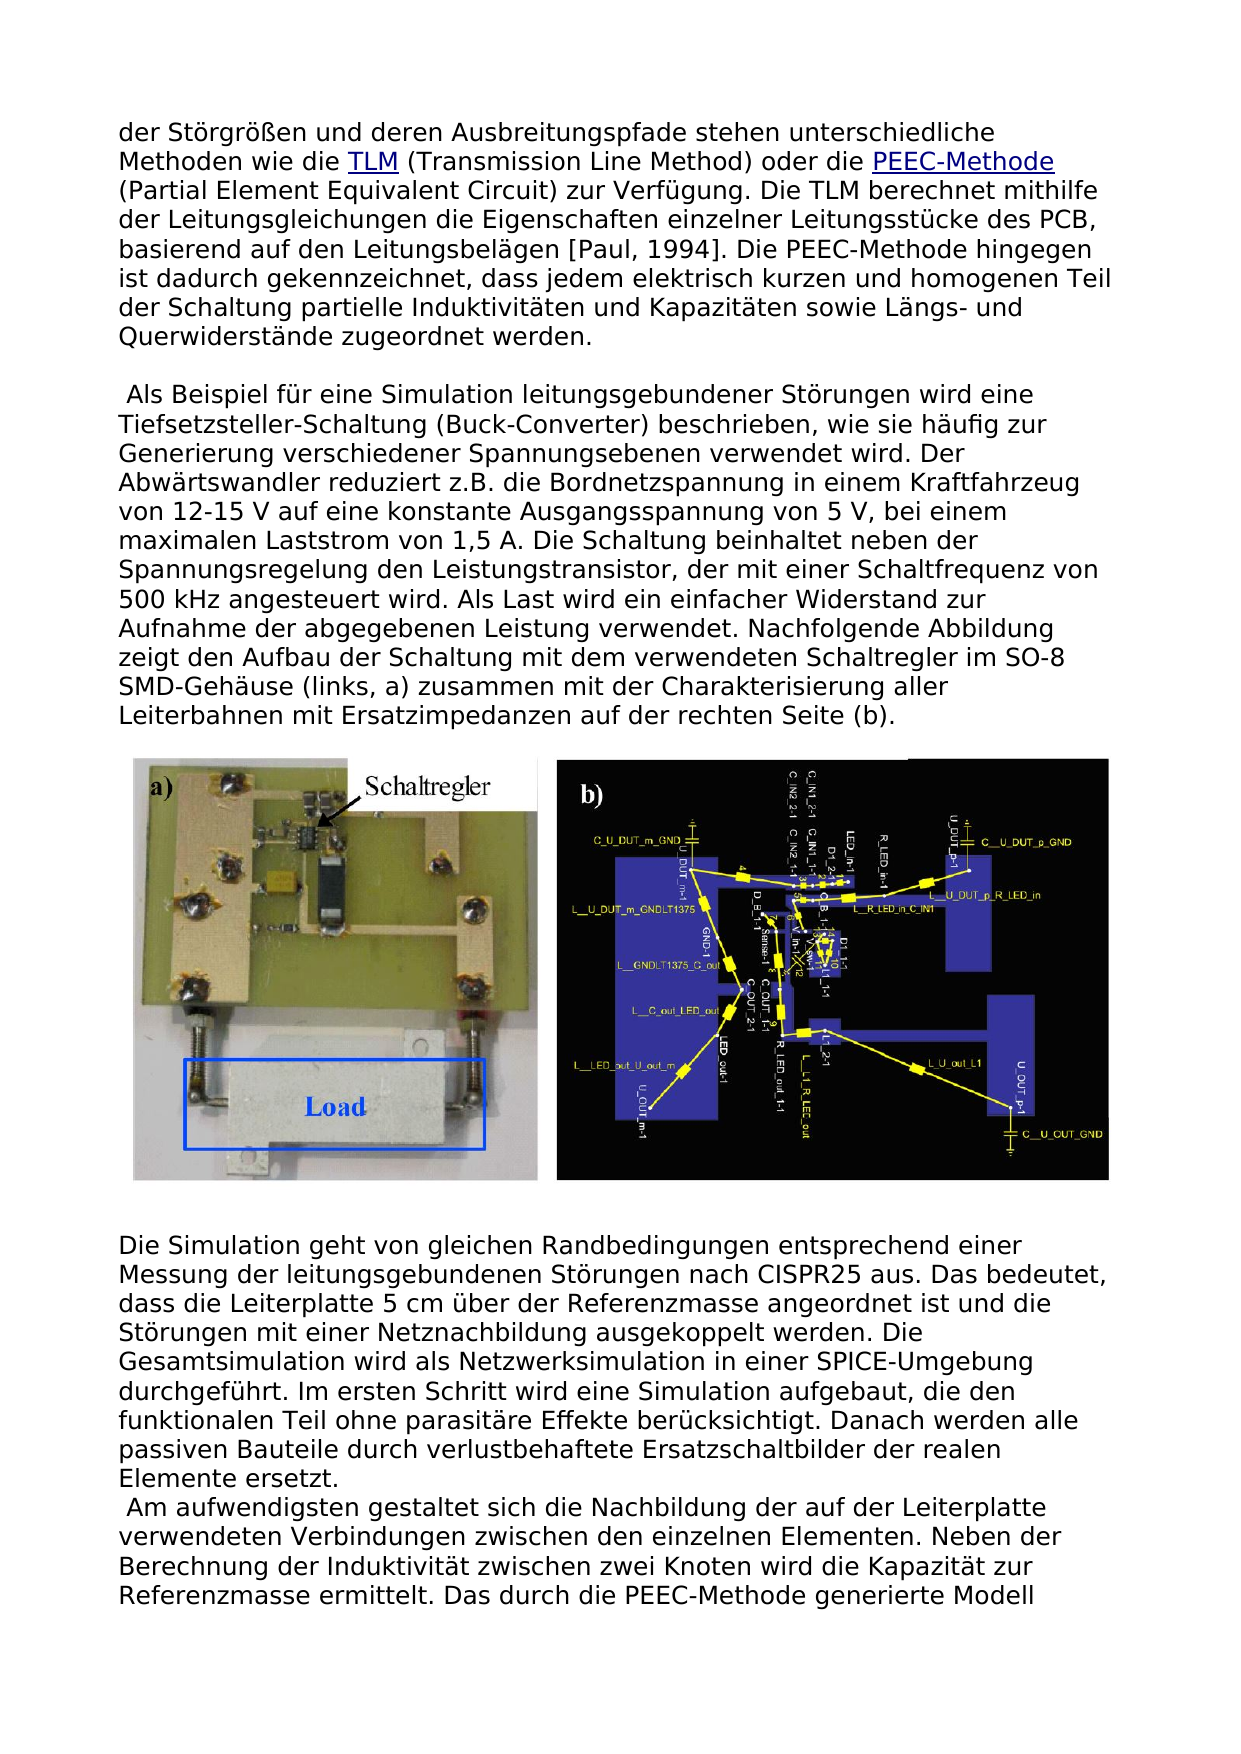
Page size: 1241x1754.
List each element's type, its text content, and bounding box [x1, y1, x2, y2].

text der Störgrößen und deren Ausbreitungspfade stehen unterschiedliche Methoden wie die TLM (Transmission Line Method) oder die PEEC-Methode (Partial Element Equivalent Circuit) zur Verfügung. Die TLM berechnet mithilfe der Leitungsgleichungen die Eigenschaften einzelner Leitungsstücke des PCB, basierend auf den Leitungsbelägen [Paul, 1994]. Die PEEC-Methode hingegen ist dadurch gekennzeichnet, dass jedem elektrisch kurzen und homogenen Teil der Schaltung partielle Induktivitäten und Kapazitäten sowie Längs- und Querwiderstände zugeordnet werden. Als Beispiel für eine Simulation leitungsgebundener Störungen wird eine Tiefsetzsteller-Schaltung (Buck-Converter) beschrieben, wie sie häufig zur Generierung verschiedener Spannungsebenen verwendet wird. Der Abwärtswandler reduziert z.B. die Bordnetzspannung in einem Kraftfahrzeug von 12-15 V auf eine konstante Ausgangsspannung von 5 V, bei einem maximalen Laststrom von 1,5 A. Die Schaltung beinhaltet neben der Spannungsregelung den Leistungstransistor, der mit einer Schaltfrequenz von 500 kHz angesteuert wird. Als Last wird ein einfacher Widerstand zur Aufnahme der abgegebenen Leistung verwendet. Nachfolgende Abbildung zeigt den Aufbau der Schaltung mit dem verwendeten Schaltregler im SO-8 SMD-Gehäuse (links, a) zusammen mit der Charakterisierung aller Leiterbahnen mit Ersatzimpedanzen auf der rechten Seite (b). [118, 118, 1122, 731]
text Die Simulation geht von gleichen Randbedingungen entsprechend einer Messung der leitungsgebundenen Störungen nach CISPR25 aus. Das bedeutet, dass die Leiterplatte 5 cm über der Referenzmasse angeordnet ist und die Störungen mit einer Netznachbildung ausgekoppelt werden. Die Gesamtsimulation wird als Netzwerksimulation in einer SPICE-Umgebung durchgeführt. Im ersten Schritt wird eine Simulation aufgebaut, die den funktionalen Teil ohne parasitäre Effekte berücksichtigt. Danach werden alle passiven Bauteile durch verlustbehaftete Ersatzschaltbilder der realen Elemente ersetzt. Am aufwendigsten gestaltet sich die Nachbildung der auf der Leiterplatte verwendeten Verbindungen zwischen den einzelnen Elementen. Neben der Berechnung der Induktivität zwischen zwei Knoten wird die Kapazität zur Referenzmasse ermittelt. Das durch die PEEC-Methode generierte Modell [118, 1231, 1122, 1610]
picture [118, 743, 1123, 1190]
